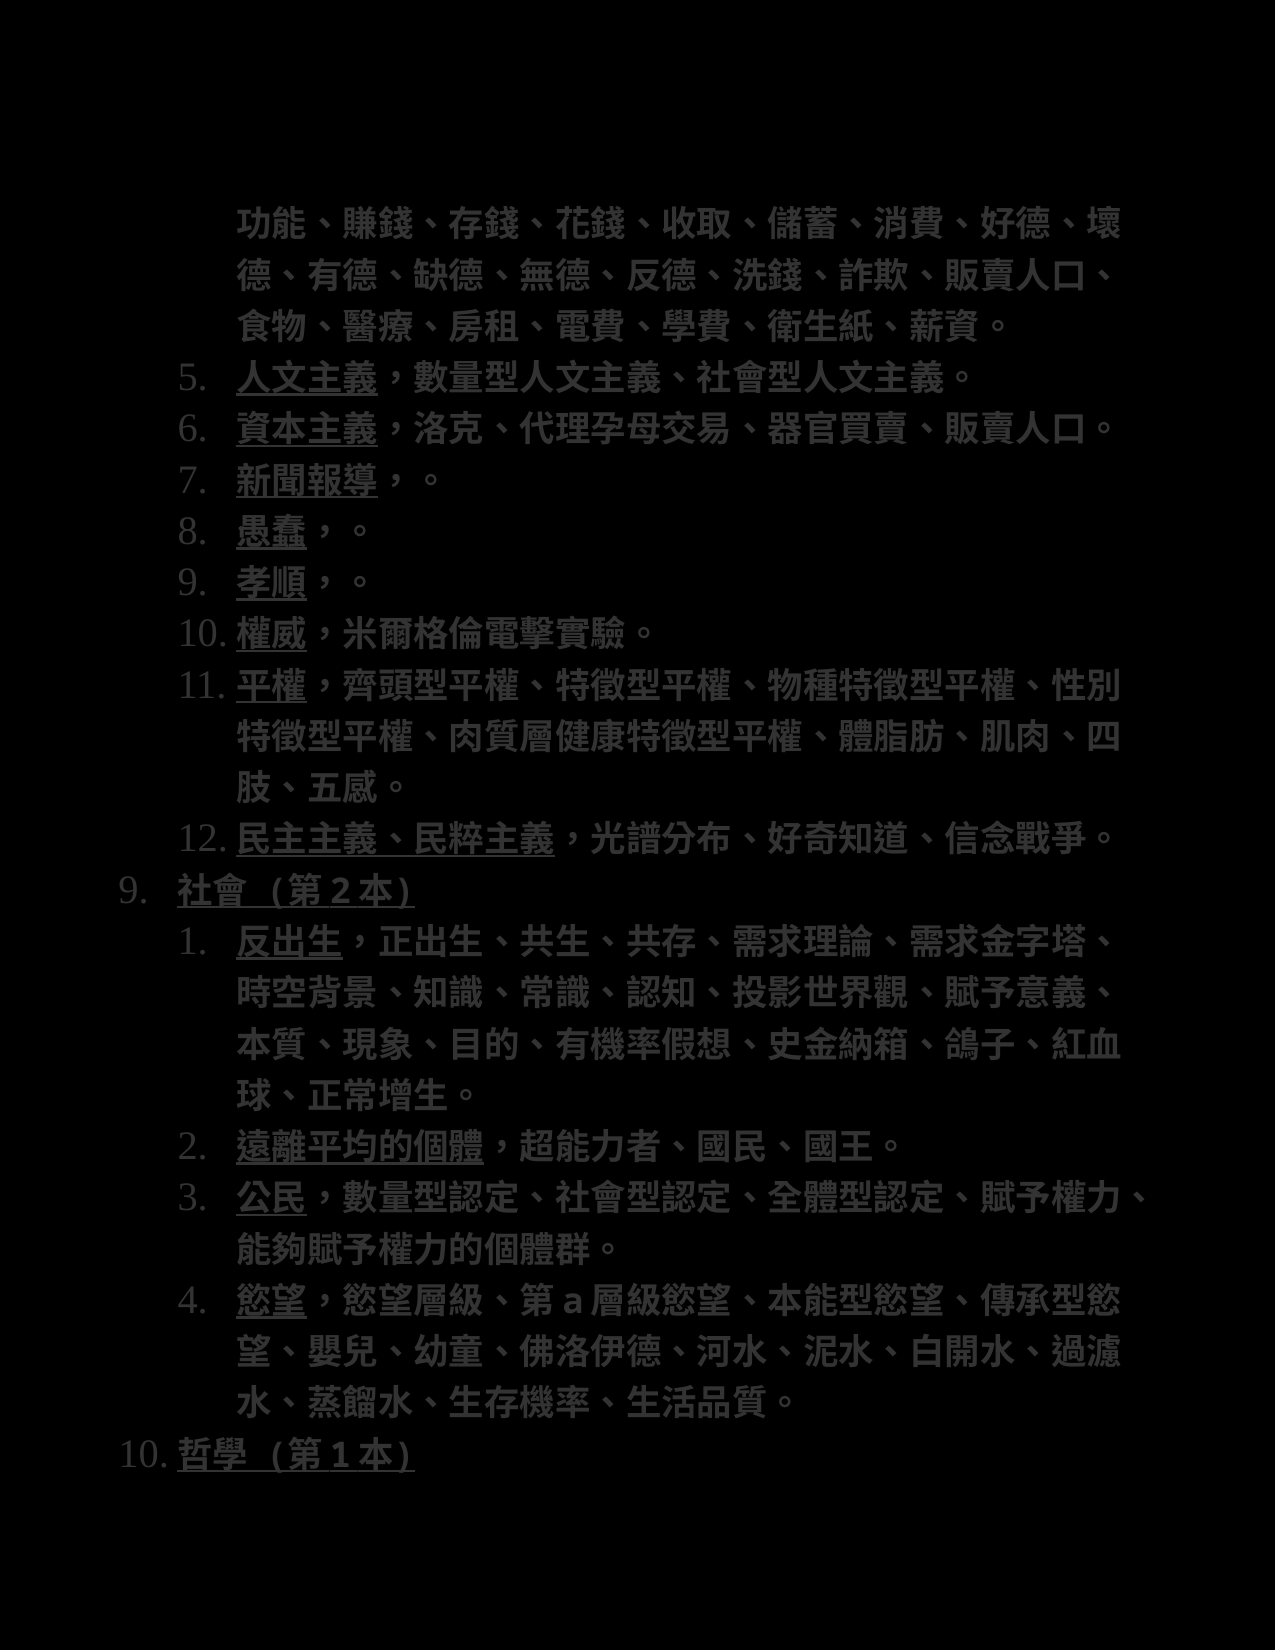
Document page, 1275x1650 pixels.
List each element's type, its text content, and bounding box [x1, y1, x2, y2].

list 愚蠢，。 [177, 503, 1157, 554]
list 功能、賺錢、存錢、花錢、收取、儲蓄、消費、好德、壞德、有德、缺德、無德、反德、洗錢、詐欺、販賣人口、食物、醫療、房租、電費、學費、衛生紙、薪資。 [177, 196, 1157, 349]
list 資本主義，洛克、代理孕母交易、器官買賣、販賣人口。 [177, 401, 1157, 452]
list 新聞報導，。 [177, 452, 1157, 503]
list 平權，齊頭型平權、特徵型平權、物種特徵型平權、性別特徵型平權、肉質層健康特徵型平權、體脂肪、肌肉、四肢、五感。 [177, 657, 1157, 811]
list 公民，數量型認定、社會型認定、全體型認定、賦予權力、能夠賦予權力的個體群。 [177, 1170, 1157, 1272]
list 社會 (第2本) [118, 862, 1157, 913]
list 孝順，。 [177, 554, 1157, 606]
list 慾望，慾望層級、第a層級慾望、本能型慾望、傳承型慾望、嬰兒、幼童、佛洛伊德、河水、泥水、白開水、過濾水、蒸餾水、生存機率、生活品質。 [177, 1272, 1157, 1426]
list 權威，米爾格倫電擊實驗。 [177, 606, 1157, 657]
list 人文主義，數量型人文主義、社會型人文主義。 [177, 349, 1157, 401]
list 遠離平均的個體，超能力者、國民、國王。 [177, 1118, 1157, 1170]
list 反出生，正出生、共生、共存、需求理論、需求金字塔、時空背景、知識、常識、認知、投影世界觀、賦予意義、本質、現象、目的、有機率假想、史金納箱、鴿子、紅血球、正常增生。 [177, 913, 1157, 1118]
list 哲學 (第1本) [118, 1426, 1157, 1477]
list 民主主義、民粹主義，光譜分布、好奇知道、信念戰爭。 [177, 811, 1157, 862]
